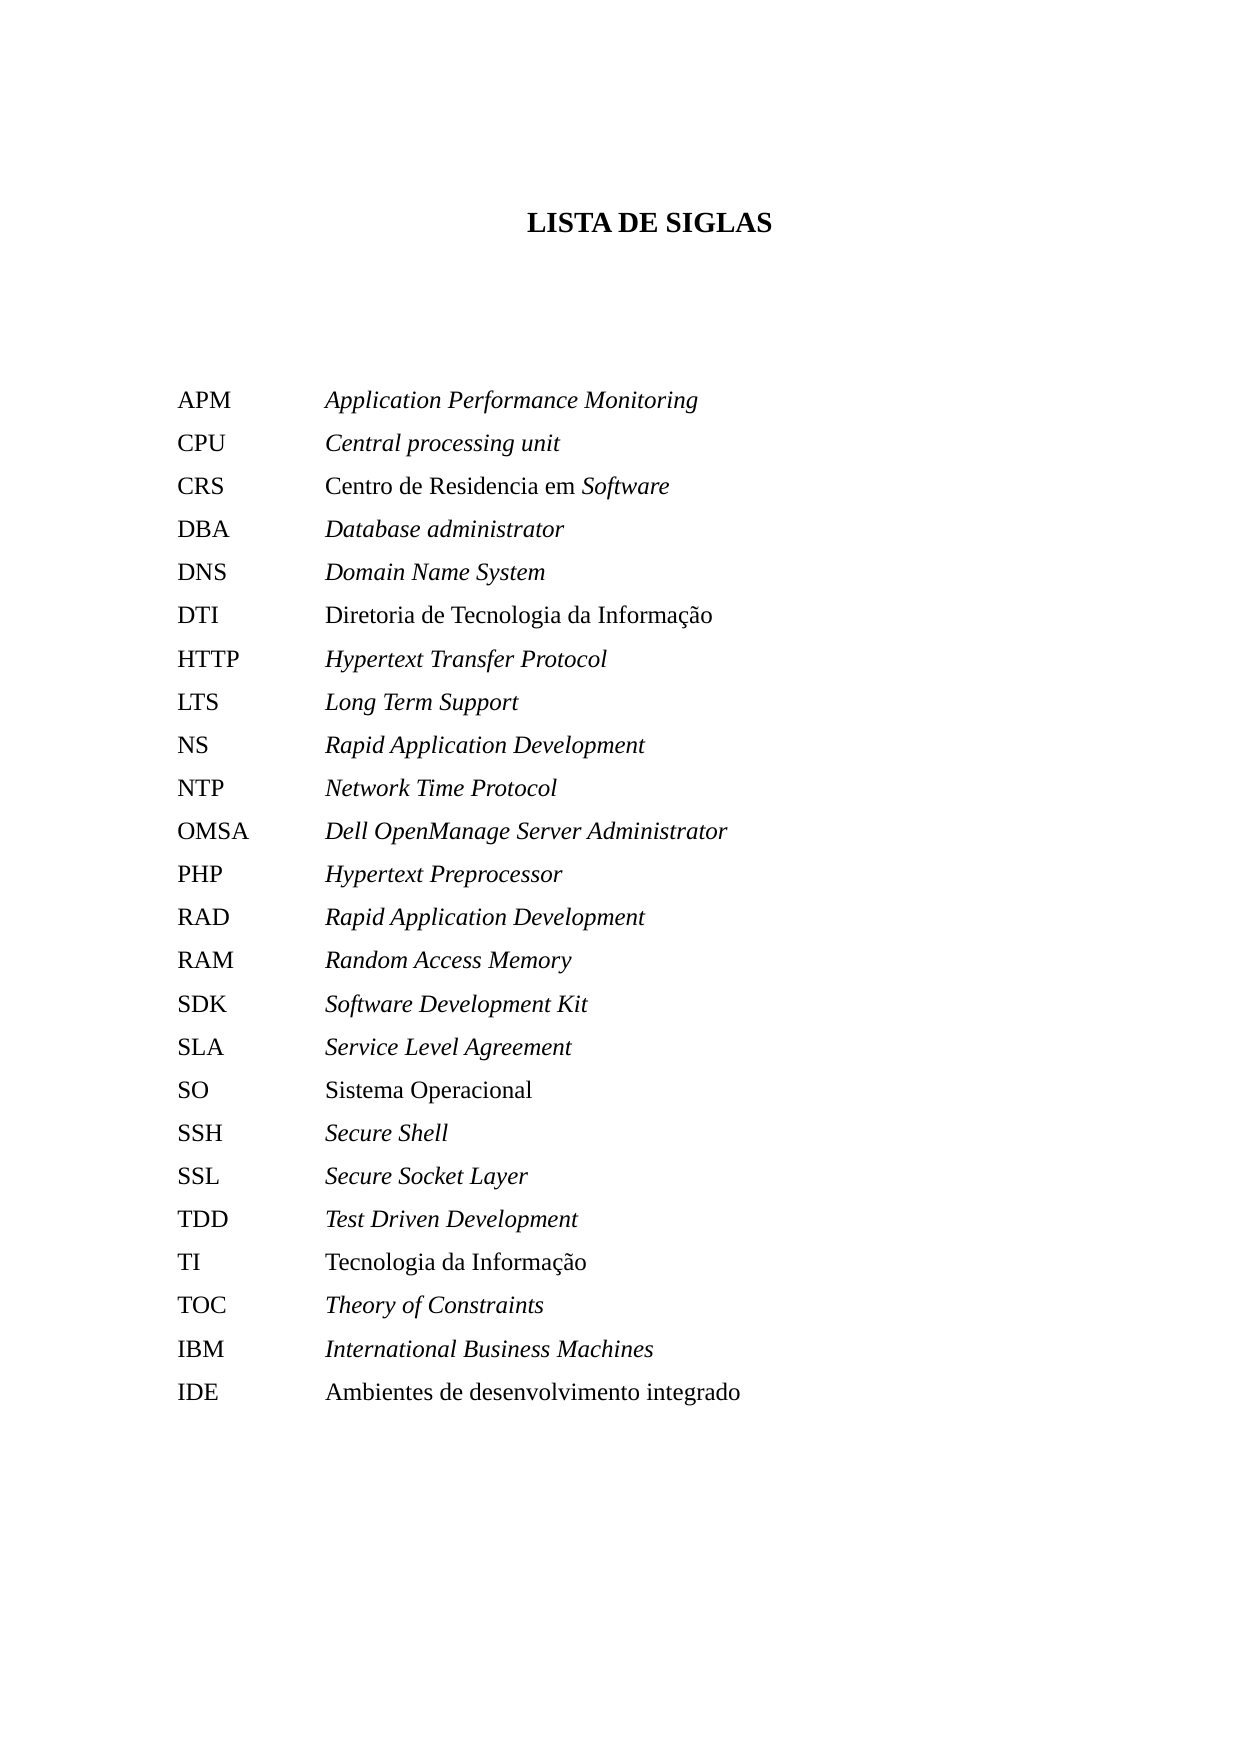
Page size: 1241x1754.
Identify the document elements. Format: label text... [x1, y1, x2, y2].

text SDK Software Development Kit [177, 989, 1122, 1017]
text TOC Theory of Constraints [177, 1291, 1122, 1319]
text CPU Central processing unit [177, 428, 1122, 457]
text RAD Rapid Application Development [177, 902, 1122, 931]
text DTI Diretoria de Tecnologia da Informação [177, 601, 1122, 629]
text RAM Random Access Memory [177, 946, 1122, 974]
text LTS Long Term Support [177, 687, 1122, 716]
text IDE Ambientes de desenvolvimento integrado [177, 1377, 1122, 1406]
text SSL Secure Socket Layer [177, 1161, 1122, 1190]
text NTP Network Time Protocol [177, 773, 1122, 802]
text DNS Domain Name System [177, 557, 1122, 586]
text OMSA Dell OpenManage Server Administrator [177, 816, 1122, 845]
text TDD Test Driven Development [177, 1204, 1122, 1233]
text PHP Hypertext Preprocessor [177, 859, 1122, 888]
text SO Sistema Operacional [177, 1075, 1122, 1104]
text DBA Database administrator [177, 514, 1122, 543]
text CRS Centro de Residencia em Software [177, 471, 1122, 500]
text NS Rapid Application Development [177, 730, 1122, 759]
subtitle LISTA DE SIGLAS [177, 205, 1122, 238]
text APM Application Performance Monitoring [177, 385, 1122, 414]
text HTTP Hypertext Transfer Protocol [177, 644, 1122, 672]
text SSH Secure Shell [177, 1118, 1122, 1147]
text TI Tecnologia da Informação [177, 1247, 1122, 1276]
text IBM International Business Machines [177, 1334, 1122, 1362]
text SLA Service Level Agreement [177, 1032, 1122, 1061]
